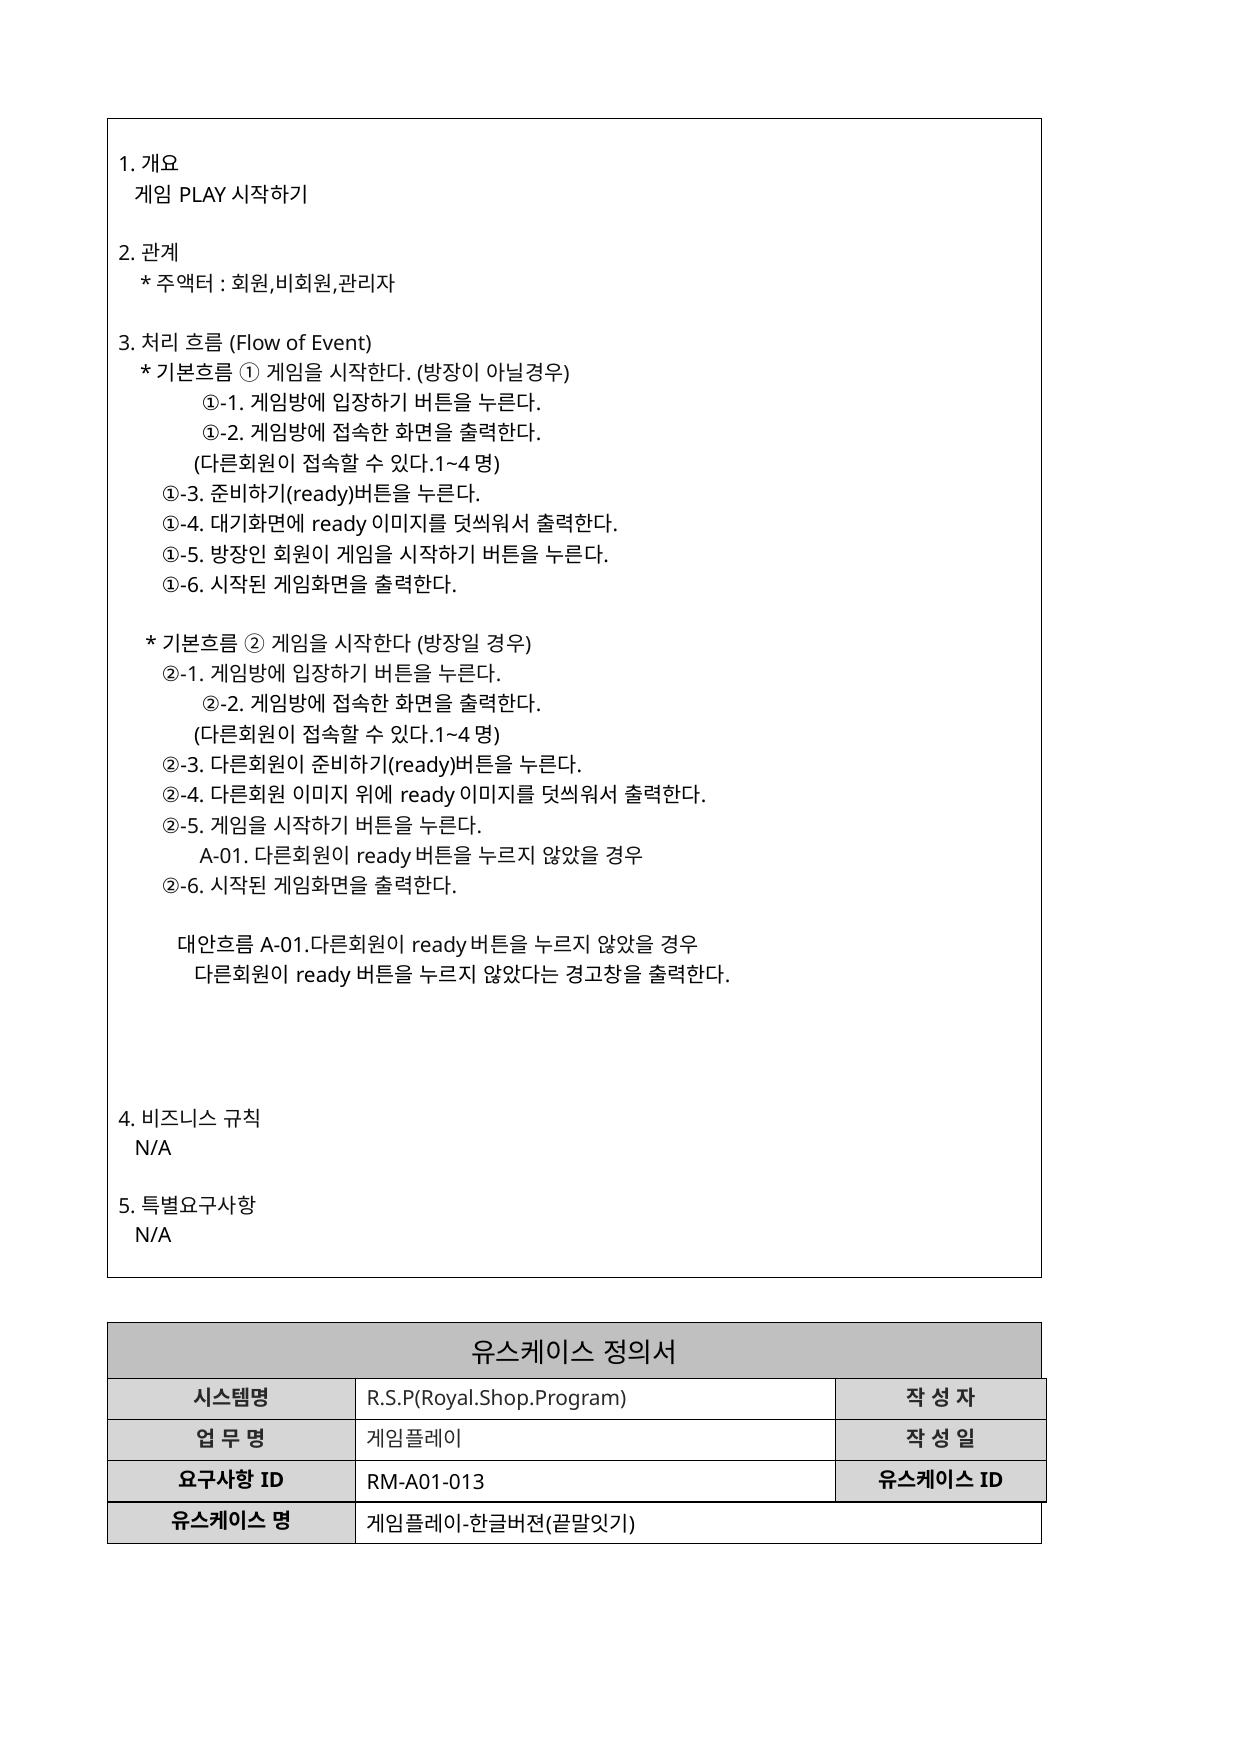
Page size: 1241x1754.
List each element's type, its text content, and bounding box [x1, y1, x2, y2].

table_cell 유스케이스 ID [836, 1461, 1046, 1501]
table_cell 요구사항 ID [108, 1461, 355, 1501]
table_cell 업 무 명 [108, 1420, 355, 1460]
table_cell 게임플레이 [356, 1420, 835, 1460]
table_header 유스케이스 정의서 [108, 1323, 1041, 1378]
table_cell 시스템명 [108, 1379, 355, 1419]
table_cell 유스케이스 명 [108, 1503, 355, 1543]
table_cell R.S.P(Royal.Shop.Program) [356, 1379, 835, 1419]
table_cell 작 성 자 [836, 1379, 1046, 1419]
table_cell [1042, 1503, 1046, 1543]
table_header [1042, 1322, 1046, 1378]
table_cell RM-A01-013 [356, 1461, 835, 1501]
table_cell 작 성 일 [836, 1420, 1046, 1460]
table_cell [1042, 118, 1046, 1277]
table_cell 게임플레이-한글버젼(끝말잇기) [356, 1503, 1041, 1543]
table_cell 1. 개요 게임 PLAY 시작하기 2. 관계 * 주액터 : 회원,비회원,관리자 3. 처리 흐름 (Flow of Event) * 기본흐름 ① 게임을 시작한다. (방장이 아닐경우) ①-1. 게임방에 입장하기 버튼을 누른다. ①-2. 게임방에 접속한 화면을 출력한다. (다른회원이 접속할 수 있다.1~4명) ①-3. 준비하기(ready)버튼을 누른다. ①-4. 대기화면에 ready이미지를 덧씌워서 출력한다. ①-5. 방장인 회원이 게임을 시작하기 버튼을 누른다. ①-6. 시작된 게임화면을 출력한다. * 기본흐름 ② 게임을 시작한다 (방장일 경우) ②-1. 게임방에 입장하기 버튼을 누른다. ②-2. 게임방에 접속한 화면을 출력한다. (다른회원이 접속할 수 있다.1~4명) ②-3. 다른회원이 준비하기(ready)버튼을 누른다. ②-4. 다른회원 이미지 위에 ready이미지를 덧씌워서 출력한다. ②-5. 게임을 시작하기 버튼을 누른다. A-01. 다른회원이 ready버튼을 누르지 않았을 경우 ②-6. 시작된 게임화면을 출력한다. 대안흐름 A-01.다른회원이 ready버튼을 누르지 않았을 경우 다른회원이 ready 버튼을 누르지 않았다는 경고창을 출력한다. 4. 비즈니스 규칙 N/A 5. 특별요구사항 N/A [108, 119, 1041, 1277]
